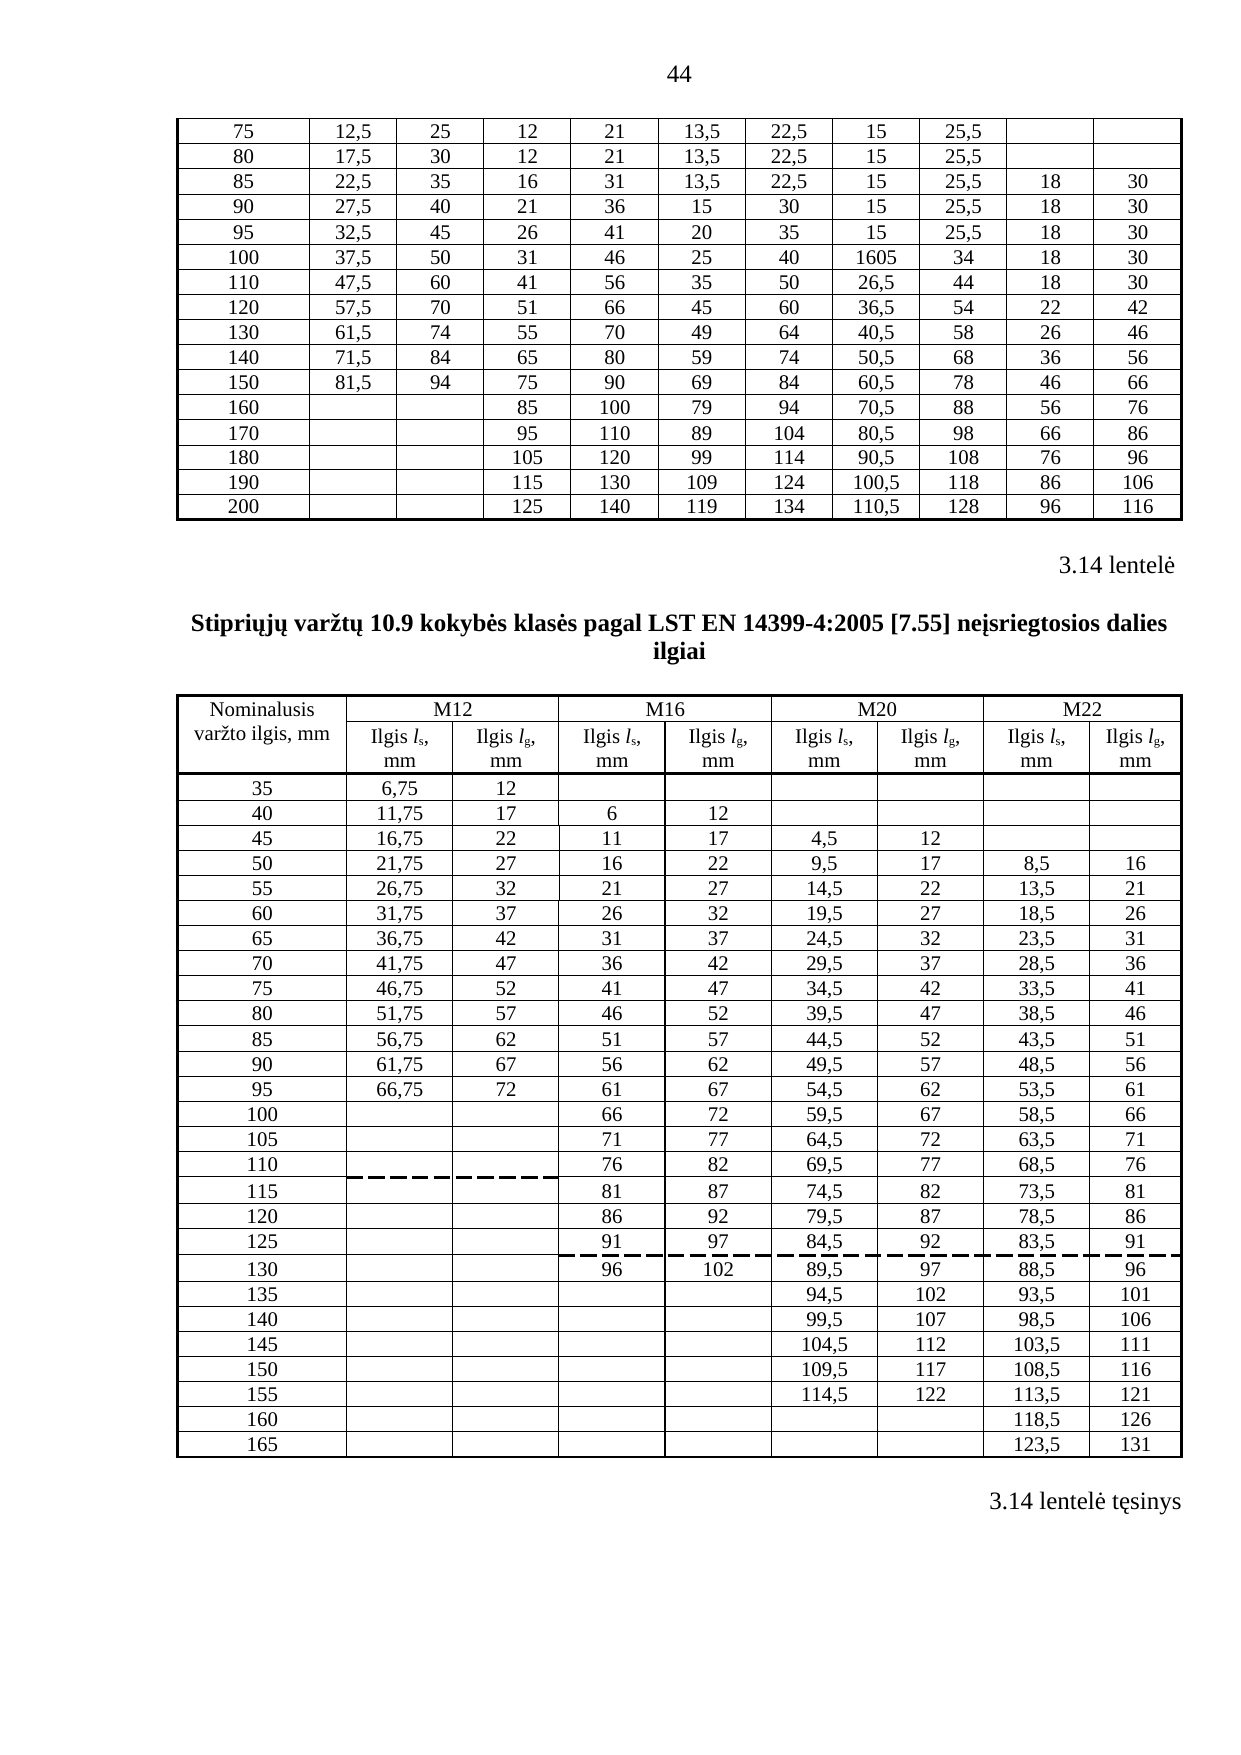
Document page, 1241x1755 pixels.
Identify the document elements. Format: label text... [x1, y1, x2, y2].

table_cell [878, 1407, 983, 1431]
table_cell 42 [878, 976, 983, 1000]
table_cell 190 [179, 470, 309, 494]
table_cell 130 [571, 470, 658, 494]
table_cell 84,5 [772, 1229, 877, 1253]
table_cell 26,5 [833, 270, 919, 294]
table_cell 74 [397, 320, 483, 344]
table_cell 15 [833, 119, 919, 143]
table_cell 76 [1007, 446, 1093, 469]
table_cell 51 [484, 295, 570, 319]
table_cell 33,5 [984, 976, 1089, 1000]
table_cell [559, 1382, 664, 1406]
table_cell 27 [878, 901, 983, 925]
table_cell 14,5 [772, 876, 877, 900]
table_cell 62 [878, 1077, 983, 1101]
table_cell 21 [484, 195, 570, 218]
table_cell [347, 1332, 452, 1356]
table_cell 75 [179, 119, 309, 143]
table_cell 69,5 [772, 1152, 877, 1176]
table_cell 200 [179, 495, 309, 518]
table_cell 110,5 [833, 495, 919, 518]
table_cell [347, 1407, 452, 1431]
table_cell 59 [659, 345, 745, 369]
table_cell 71 [559, 1127, 664, 1151]
table_cell 37,5 [310, 245, 396, 269]
table_cell 95 [484, 420, 570, 444]
table_cell 25,5 [920, 195, 1006, 218]
table_cell 104 [746, 420, 832, 444]
table_cell Ilgis ls, mm [984, 722, 1089, 772]
table_cell 21,75 [347, 851, 452, 875]
table_cell 140 [179, 345, 309, 369]
table_cell 22 [453, 826, 559, 850]
table_cell 22,5 [310, 169, 396, 193]
table_cell 88,5 [984, 1254, 1089, 1281]
table_cell 26 [484, 220, 570, 244]
table_cell 64,5 [772, 1127, 877, 1151]
table_cell 40 [397, 195, 483, 218]
table_cell 71 [1090, 1127, 1180, 1151]
table_cell 56,75 [347, 1026, 452, 1051]
table_cell 116 [1094, 495, 1180, 518]
table_cell 21 [1090, 876, 1180, 900]
table_cell 105 [179, 1127, 346, 1151]
table_cell 79,5 [772, 1204, 877, 1228]
table_cell 13,5 [659, 144, 745, 168]
table_cell 140 [179, 1307, 346, 1331]
table_cell 35 [659, 270, 745, 294]
table_cell 54 [920, 295, 1006, 319]
table_cell 121 [1090, 1382, 1180, 1406]
table_cell 45 [397, 220, 483, 244]
table_cell 114,5 [772, 1382, 877, 1406]
table_cell 1605 [833, 245, 919, 269]
table_cell 50 [397, 245, 483, 269]
table_cell [453, 1307, 558, 1331]
table_cell [347, 1357, 452, 1381]
table_cell 26 [1007, 320, 1093, 344]
table_cell 35 [179, 775, 346, 799]
table_cell 110 [179, 270, 309, 294]
table_cell 24,5 [772, 926, 877, 950]
table_cell 66,75 [347, 1077, 452, 1101]
table_cell 71,5 [310, 345, 396, 369]
table_cell 113,5 [984, 1382, 1089, 1406]
table_cell 67 [453, 1052, 558, 1076]
table_cell 96 [1007, 495, 1093, 518]
table_cell 81,5 [310, 370, 396, 394]
table_cell 165 [179, 1432, 346, 1456]
table_cell 106 [1094, 470, 1180, 494]
table_cell 87 [666, 1177, 771, 1203]
table_cell 45 [659, 295, 745, 319]
table_cell 74,5 [772, 1177, 877, 1203]
table_cell 36 [559, 951, 664, 975]
table_cell 109 [659, 470, 745, 494]
table_cell 56 [1094, 345, 1180, 369]
table_cell [397, 446, 483, 469]
table_cell 97 [878, 1254, 983, 1281]
table_cell 69 [659, 370, 745, 394]
table_cell 25 [659, 245, 745, 269]
table_cell [559, 1357, 664, 1381]
table_cell 75 [179, 976, 346, 1000]
table_cell 103,5 [984, 1332, 1089, 1356]
table_cell 93,5 [984, 1282, 1089, 1306]
table_cell 73,5 [984, 1177, 1089, 1203]
table_cell 30 [1094, 220, 1180, 244]
table_cell 30 [746, 195, 832, 218]
table_cell 105 [484, 446, 570, 469]
table_cell 52 [453, 976, 558, 1000]
table_cell 47,5 [310, 270, 396, 294]
table_cell Ilgis ls, mm [772, 722, 877, 772]
table_cell 12 [878, 826, 983, 850]
table_cell [1094, 119, 1180, 143]
table_cell 77 [878, 1152, 983, 1176]
table_cell [666, 1407, 771, 1431]
table_cell [397, 470, 483, 494]
table_cell 87 [878, 1204, 983, 1228]
table_cell 25,5 [920, 144, 1006, 168]
table_cell 15 [833, 195, 919, 218]
table_cell 23,5 [984, 926, 1089, 950]
table_cell 130 [179, 320, 309, 344]
table_cell 98 [920, 420, 1006, 444]
table_cell 120 [179, 295, 309, 319]
table_cell 72 [453, 1077, 558, 1101]
table_header Nominalusis varžto ilgis, mm [179, 697, 346, 772]
table_cell 32 [666, 901, 771, 925]
table_cell 51 [1090, 1026, 1180, 1051]
table_cell 36,5 [833, 295, 919, 319]
table_cell 135 [179, 1282, 346, 1306]
table_cell 81 [1090, 1177, 1180, 1203]
table_cell 31,75 [347, 901, 452, 925]
table_cell 67 [878, 1102, 983, 1126]
table_cell 25 [397, 119, 483, 143]
table_cell [347, 1382, 452, 1406]
table_cell [453, 1407, 558, 1431]
table_cell 41 [1090, 976, 1180, 1000]
table_cell 12,5 [310, 119, 396, 143]
table_cell [347, 1127, 452, 1151]
table_cell 61,75 [347, 1052, 452, 1076]
table_cell 36,75 [347, 926, 452, 950]
table_cell 31 [559, 926, 664, 950]
table_cell 67 [666, 1077, 771, 1101]
table_cell 76 [1090, 1152, 1180, 1176]
table_cell 55 [179, 876, 346, 900]
table_cell 61 [559, 1077, 664, 1101]
table_cell Ilgis ls, mm [347, 722, 452, 772]
table_cell 15 [833, 144, 919, 168]
table_cell 26,75 [347, 876, 452, 900]
table_cell 124 [746, 470, 832, 494]
text Stipriųjų varžtų 10.9 kokybės klasės pagal LST EN 14399-4:2005 [7.55] neįsriegtosios dalies ilgiai [177, 608, 1181, 665]
table_cell 42 [453, 926, 558, 950]
table_cell 18 [1007, 245, 1093, 269]
table_cell 100 [179, 245, 309, 269]
table_cell 91 [559, 1229, 664, 1253]
text 3.14 lentelė tęsinys [177, 1486, 1181, 1515]
table_cell Ilgis lg, mm [878, 722, 983, 772]
table_cell 126 [1090, 1407, 1180, 1431]
table_cell [347, 1307, 452, 1331]
table_cell [666, 775, 771, 799]
table_cell 46 [571, 245, 658, 269]
table_cell 27 [666, 876, 771, 900]
table_cell [666, 1432, 771, 1456]
table_cell 20 [659, 220, 745, 244]
table_cell 80 [571, 345, 658, 369]
table_cell 66 [559, 1102, 664, 1126]
table_cell 140 [571, 495, 658, 518]
table_cell [878, 1432, 983, 1456]
table_cell 76 [1094, 395, 1180, 419]
table_cell 118 [920, 470, 1006, 494]
table_cell 108,5 [984, 1357, 1089, 1381]
table_cell 96 [1094, 446, 1180, 469]
table_cell 21 [571, 119, 658, 143]
table_cell 49 [659, 320, 745, 344]
table_cell 96 [559, 1254, 664, 1281]
table_cell 50,5 [833, 345, 919, 369]
table_cell [397, 495, 483, 518]
table_cell [1090, 826, 1180, 850]
table_header M12 [347, 697, 558, 721]
table_cell 86 [1090, 1204, 1180, 1228]
table_cell 18 [1007, 195, 1093, 218]
table_cell [1090, 801, 1180, 824]
table_cell [453, 1127, 558, 1151]
table_cell [666, 1282, 771, 1306]
table_cell 70 [397, 295, 483, 319]
table_cell 42 [1094, 295, 1180, 319]
table_cell 11 [560, 826, 664, 850]
table_cell [347, 1176, 452, 1203]
table_cell [878, 801, 983, 824]
table_cell 56 [571, 270, 658, 294]
table_cell 31 [484, 245, 570, 269]
table_cell 60 [179, 901, 346, 925]
table_cell 19,5 [772, 901, 877, 925]
table_cell 6,75 [347, 775, 452, 799]
table_cell 61,5 [310, 320, 396, 344]
table_cell 111 [1090, 1332, 1180, 1356]
table_cell 114 [746, 446, 832, 469]
table_cell 57 [878, 1052, 983, 1076]
table_cell 92 [666, 1204, 771, 1228]
table_cell 90 [179, 195, 309, 218]
table_cell 82 [878, 1177, 983, 1203]
table_cell 60,5 [833, 370, 919, 394]
table_cell 66 [571, 295, 658, 319]
table_cell [666, 1332, 771, 1356]
table_cell 50 [179, 851, 346, 875]
table_cell [453, 1102, 558, 1126]
table_cell 41,75 [347, 951, 452, 975]
table_cell 8,5 [984, 851, 1089, 875]
table_cell [347, 1204, 452, 1228]
table_cell 61 [1090, 1077, 1180, 1101]
table_cell 160 [179, 1407, 346, 1431]
table_cell [1094, 144, 1180, 168]
table_cell [1007, 119, 1093, 143]
table_cell [397, 420, 483, 444]
table_cell 46 [1094, 320, 1180, 344]
table_cell 65 [484, 345, 570, 369]
table_cell 13,5 [659, 119, 745, 143]
table_cell 44,5 [772, 1026, 877, 1051]
table_cell 90 [179, 1052, 346, 1076]
table_cell 43,5 [984, 1026, 1089, 1051]
table_cell 35 [397, 169, 483, 193]
table_cell [453, 1357, 558, 1381]
table_cell 117 [878, 1357, 983, 1381]
table_cell 18 [1007, 220, 1093, 244]
table_cell 29,5 [772, 951, 877, 975]
table_cell 66 [1090, 1102, 1180, 1126]
table_cell 18 [1007, 169, 1093, 193]
table_cell 116 [1090, 1357, 1180, 1381]
table_cell 70,5 [833, 395, 919, 419]
table_cell 12 [484, 144, 570, 168]
table_cell 131 [1090, 1432, 1180, 1456]
table_cell 85 [179, 169, 309, 193]
table_cell [347, 1282, 452, 1306]
table_cell 46 [1090, 1001, 1180, 1025]
table_cell 70 [571, 320, 658, 344]
table_cell [453, 1204, 558, 1228]
table_cell 145 [179, 1332, 346, 1356]
table_cell 18 [1007, 270, 1093, 294]
table_cell 96 [1090, 1254, 1180, 1281]
table_cell 36 [1007, 345, 1093, 369]
table_cell [666, 1357, 771, 1381]
table_cell 37 [878, 951, 983, 975]
table_cell [772, 801, 877, 824]
table_cell 150 [179, 370, 309, 394]
table_cell 47 [666, 976, 771, 1000]
table_cell 56 [559, 1052, 664, 1076]
table_cell [453, 1282, 558, 1306]
table_cell 58,5 [984, 1102, 1089, 1126]
table_cell [310, 420, 396, 444]
table_cell 94 [746, 395, 832, 419]
table_cell 52 [878, 1026, 983, 1051]
table_cell 34 [920, 245, 1006, 269]
table_cell [453, 1255, 558, 1281]
table_cell 30 [1094, 195, 1180, 218]
table_cell 46 [559, 1001, 664, 1025]
table_cell Ilgis lg, mm [1090, 722, 1180, 772]
table_cell 31 [571, 169, 658, 193]
table_cell 45 [179, 826, 346, 850]
table_cell 55 [484, 320, 570, 344]
table_cell 12 [453, 775, 558, 799]
table_cell 84 [397, 345, 483, 369]
table_cell 97 [666, 1229, 771, 1253]
table_cell 49,5 [772, 1052, 877, 1076]
table_cell 62 [666, 1052, 771, 1076]
table_cell [984, 801, 1089, 824]
table_cell 81 [559, 1177, 664, 1203]
table_cell 25,5 [920, 169, 1006, 193]
table_cell 40 [746, 245, 832, 269]
table_cell 58 [920, 320, 1006, 344]
table_cell 123,5 [984, 1432, 1089, 1456]
table_cell 21 [560, 876, 664, 900]
table_header M16 [559, 697, 771, 721]
table_cell 59,5 [772, 1102, 877, 1126]
table_cell 31 [1090, 926, 1180, 950]
table_cell 160 [179, 395, 309, 419]
table_cell 104,5 [772, 1332, 877, 1356]
table_cell 44 [920, 270, 1006, 294]
table_cell 108 [920, 446, 1006, 469]
table_cell [1090, 775, 1180, 799]
table_cell 100 [571, 395, 658, 419]
table_cell 17 [453, 801, 558, 824]
table_cell 83,5 [984, 1229, 1089, 1253]
table_cell [310, 395, 396, 419]
table_cell [984, 826, 1089, 850]
table_cell 40,5 [833, 320, 919, 344]
table_cell 32 [878, 926, 983, 950]
table_cell 15 [659, 195, 745, 218]
table_cell 57 [453, 1001, 558, 1025]
table_cell 36 [571, 195, 658, 218]
table_cell 30 [1094, 169, 1180, 193]
table_cell 15 [833, 169, 919, 193]
table_cell 52 [666, 1001, 771, 1025]
table_cell 115 [179, 1177, 346, 1203]
table_cell 12 [484, 119, 570, 143]
table_cell [666, 1307, 771, 1331]
table_cell 41 [571, 220, 658, 244]
table_cell 62 [453, 1026, 558, 1051]
table_cell 32 [453, 876, 559, 900]
table_cell 30 [1094, 270, 1180, 294]
table_cell 53,5 [984, 1077, 1089, 1101]
table_cell 34,5 [772, 976, 877, 1000]
table_cell 27 [453, 851, 559, 875]
table_cell 128 [920, 495, 1006, 518]
table_cell 68 [920, 345, 1006, 369]
table_cell 72 [666, 1102, 771, 1126]
table_cell 100,5 [833, 470, 919, 494]
table_cell 46 [1007, 370, 1093, 394]
table_cell [397, 395, 483, 419]
table_cell 155 [179, 1382, 346, 1406]
table_header M22 [984, 697, 1180, 721]
table_cell 12 [666, 801, 771, 824]
table_cell [666, 1382, 771, 1406]
table_cell 40 [179, 801, 346, 824]
table_cell [559, 1332, 664, 1356]
table_cell 94 [397, 370, 483, 394]
table_cell 118,5 [984, 1407, 1089, 1431]
table_cell [453, 1176, 558, 1203]
table_cell 102 [878, 1282, 983, 1306]
table_cell 98,5 [984, 1307, 1089, 1331]
table_cell 78,5 [984, 1204, 1089, 1228]
table_cell 22 [1007, 295, 1093, 319]
table_cell 120 [179, 1204, 346, 1228]
table_cell [559, 1407, 664, 1431]
table_cell 17 [878, 851, 983, 875]
table_cell 90 [571, 370, 658, 394]
table_cell 16 [560, 851, 664, 875]
table_cell 63,5 [984, 1127, 1089, 1151]
table_cell 112 [878, 1332, 983, 1356]
table_cell 88 [920, 395, 1006, 419]
table_cell 22 [666, 851, 771, 875]
table_cell 68,5 [984, 1152, 1089, 1176]
table_cell 79 [659, 395, 745, 419]
table_cell 13,5 [659, 169, 745, 193]
table_cell 91 [1090, 1229, 1180, 1253]
table_cell 48,5 [984, 1052, 1089, 1076]
table_cell Ilgis lg, mm [666, 722, 771, 772]
table_cell 99,5 [772, 1307, 877, 1331]
table_cell 21 [571, 144, 658, 168]
table_cell 125 [179, 1229, 346, 1253]
table_cell 6 [559, 801, 664, 824]
table_cell [453, 1382, 558, 1406]
table_cell 66 [1007, 420, 1093, 444]
table_cell 47 [878, 1001, 983, 1025]
table_cell 38,5 [984, 1001, 1089, 1025]
table_cell 16 [484, 169, 570, 193]
table_cell 150 [179, 1357, 346, 1381]
table_cell 120 [571, 446, 658, 469]
table_cell [347, 1152, 452, 1176]
table_cell 22 [878, 876, 983, 900]
table_cell 56 [1007, 395, 1093, 419]
table_cell 134 [746, 495, 832, 518]
table_cell [310, 446, 396, 469]
table_cell 106 [1090, 1307, 1180, 1331]
table_cell 27,5 [310, 195, 396, 218]
table_cell [347, 1229, 452, 1253]
table_cell [878, 775, 983, 799]
table_cell [559, 1432, 664, 1456]
table_cell [772, 775, 877, 799]
table_cell 92 [878, 1229, 983, 1253]
table_cell 60 [746, 295, 832, 319]
table_cell 86 [1007, 470, 1093, 494]
table_cell [453, 1229, 558, 1253]
table_cell Ilgis lg, mm [453, 722, 558, 772]
table_cell 95 [179, 1077, 346, 1101]
table_cell 101 [1090, 1282, 1180, 1306]
table_cell [347, 1102, 452, 1126]
table_cell 110 [179, 1152, 346, 1176]
table_cell 100 [179, 1102, 346, 1126]
table_cell [984, 775, 1089, 799]
table_cell 32,5 [310, 220, 396, 244]
table_cell 72 [878, 1127, 983, 1151]
table_cell 25,5 [920, 220, 1006, 244]
table_cell 86 [1094, 420, 1180, 444]
table_cell [453, 1332, 558, 1356]
table_cell 80 [179, 144, 309, 168]
table_cell 35 [746, 220, 832, 244]
table_cell 180 [179, 446, 309, 469]
table_cell [772, 1407, 877, 1431]
table_cell 28,5 [984, 951, 1089, 975]
table_cell 9,5 [772, 851, 877, 875]
table_cell [559, 1307, 664, 1331]
table_cell 115 [484, 470, 570, 494]
table_cell 99 [659, 446, 745, 469]
table_cell 4,5 [772, 826, 877, 850]
table_cell 51,75 [347, 1001, 452, 1025]
table_cell 84 [746, 370, 832, 394]
table_cell 130 [179, 1255, 346, 1281]
table_cell 102 [666, 1254, 771, 1281]
table_cell 85 [179, 1026, 346, 1051]
table_cell 89,5 [772, 1254, 877, 1281]
table_cell 37 [453, 901, 558, 925]
text 3.14 lentelė [177, 550, 1181, 579]
table_cell 17 [666, 826, 771, 850]
table_cell 22,5 [746, 119, 832, 143]
table_cell 109,5 [772, 1357, 877, 1381]
table_cell [772, 1432, 877, 1456]
table_cell 41 [484, 270, 570, 294]
table_cell 65 [179, 926, 346, 950]
table_cell 70 [179, 951, 346, 975]
table_cell 80 [179, 1001, 346, 1025]
table_cell 66 [1094, 370, 1180, 394]
table_cell 122 [878, 1382, 983, 1406]
table_cell 86 [559, 1204, 664, 1228]
table_cell [559, 1282, 664, 1306]
table_cell 56 [1090, 1052, 1180, 1076]
table_cell 57 [666, 1026, 771, 1051]
table_cell 46,75 [347, 976, 452, 1000]
table_cell 57,5 [310, 295, 396, 319]
table_cell 36 [1090, 951, 1180, 975]
table_cell 119 [659, 495, 745, 518]
table_cell 89 [659, 420, 745, 444]
table_cell 110 [571, 420, 658, 444]
table_cell 37 [666, 926, 771, 950]
table_cell 94,5 [772, 1282, 877, 1306]
table_cell [1007, 144, 1093, 168]
table_cell 85 [484, 395, 570, 419]
table_cell [347, 1432, 452, 1456]
table_cell 51 [559, 1026, 664, 1051]
table_cell 25,5 [920, 119, 1006, 143]
table_cell 30 [397, 144, 483, 168]
table_cell 125 [484, 495, 570, 518]
table_cell 60 [397, 270, 483, 294]
table_cell 26 [559, 901, 664, 925]
table_cell 50 [746, 270, 832, 294]
table_cell 13,5 [984, 876, 1089, 900]
table_cell 95 [179, 220, 309, 244]
table_cell [453, 1432, 558, 1456]
table_cell 82 [666, 1152, 771, 1176]
table_cell 47 [453, 951, 558, 975]
table_cell 16,75 [347, 826, 452, 850]
table_header M20 [772, 697, 983, 721]
table_cell 18,5 [984, 901, 1089, 925]
table_cell [453, 1152, 558, 1176]
table_cell 170 [179, 420, 309, 444]
table_cell [559, 775, 664, 799]
table_cell 75 [484, 370, 570, 394]
table_cell [310, 470, 396, 494]
table_cell 76 [559, 1152, 664, 1176]
table_cell 78 [920, 370, 1006, 394]
table_cell [347, 1255, 452, 1281]
table_cell 64 [746, 320, 832, 344]
table_cell 30 [1094, 245, 1180, 269]
table_cell [310, 495, 396, 518]
table_cell 107 [878, 1307, 983, 1331]
table_cell 22,5 [746, 169, 832, 193]
table_cell 17,5 [310, 144, 396, 168]
table_cell 22,5 [746, 144, 832, 168]
table_cell 74 [746, 345, 832, 369]
table_cell 39,5 [772, 1001, 877, 1025]
table_cell 42 [666, 951, 771, 975]
table_cell 26 [1090, 901, 1180, 925]
table_cell 80,5 [833, 420, 919, 444]
table_cell 11,75 [347, 801, 452, 824]
table_cell 54,5 [772, 1077, 877, 1101]
table_cell 41 [559, 976, 664, 1000]
table_cell Ilgis ls, mm [559, 722, 664, 772]
table_cell 16 [1090, 851, 1180, 875]
table_cell 15 [833, 220, 919, 244]
table_cell 77 [666, 1127, 771, 1151]
table_cell 90,5 [833, 446, 919, 469]
